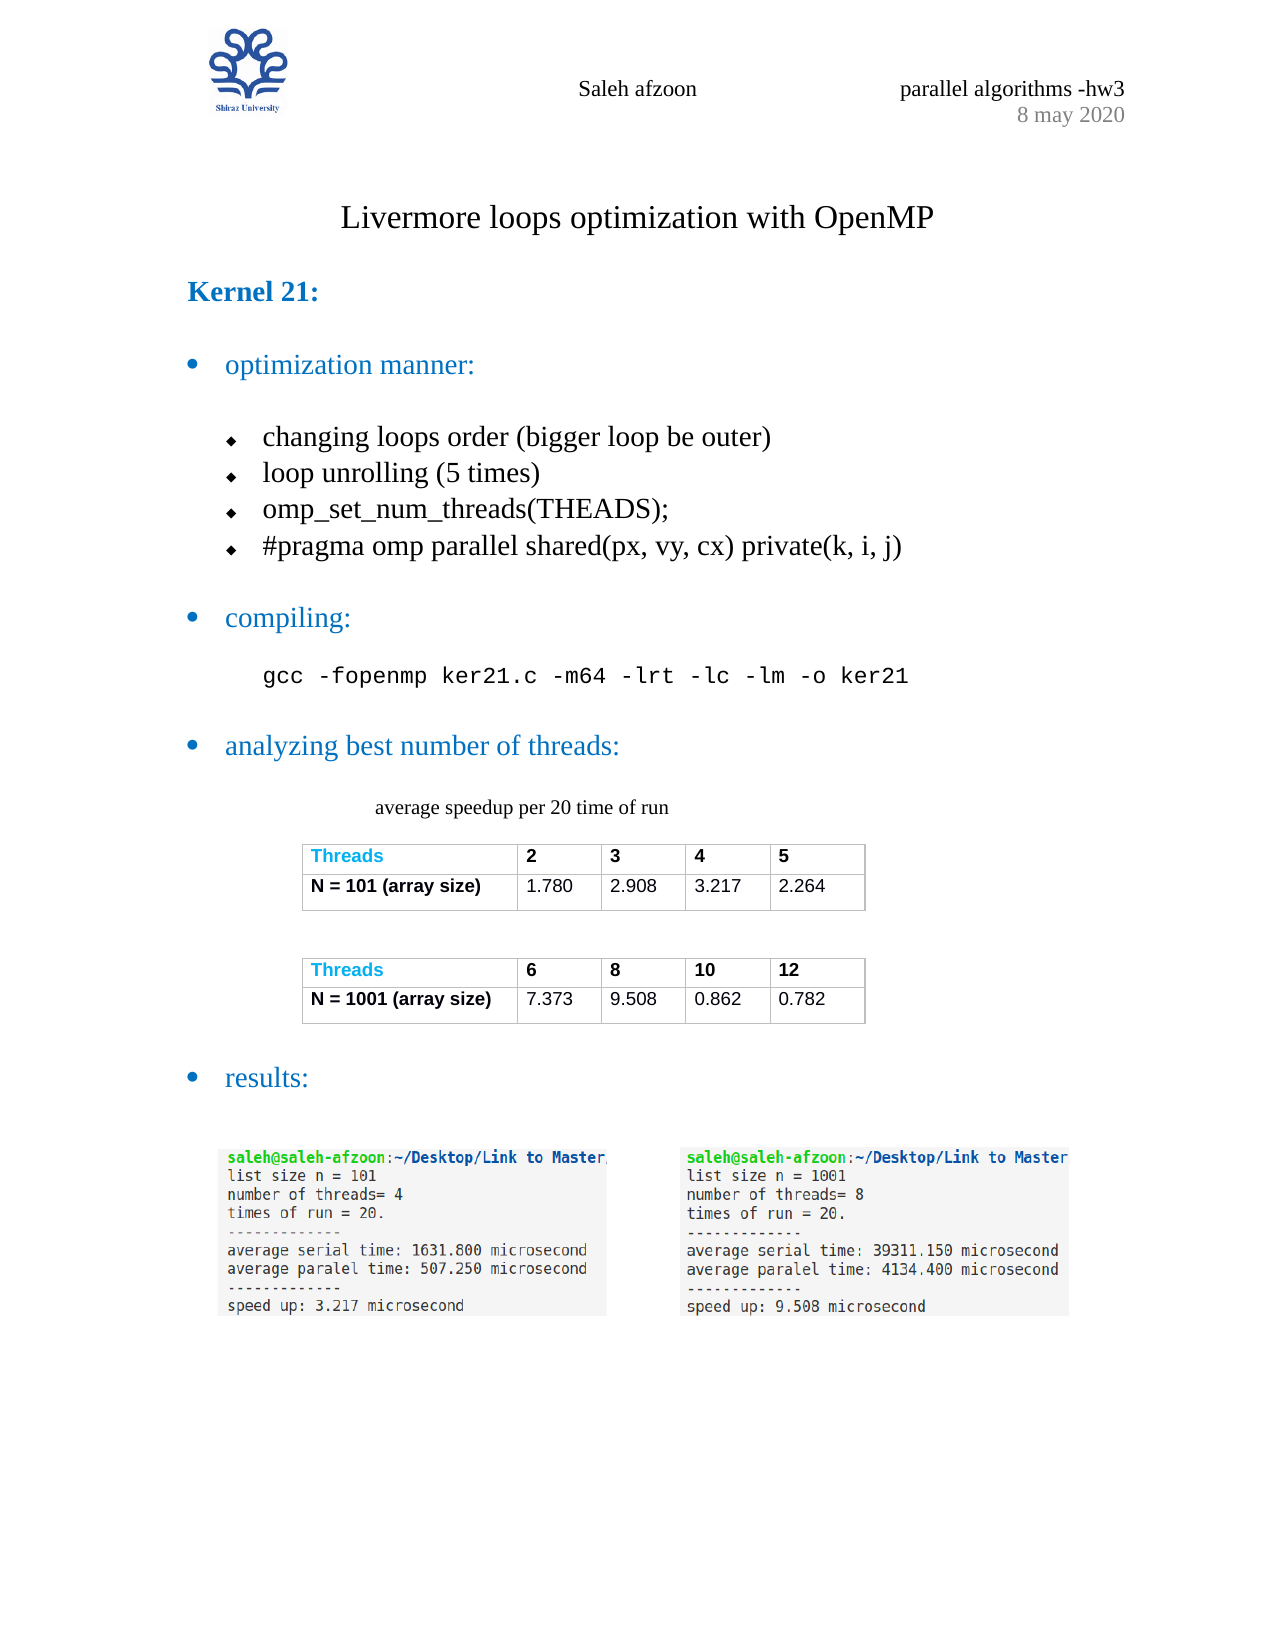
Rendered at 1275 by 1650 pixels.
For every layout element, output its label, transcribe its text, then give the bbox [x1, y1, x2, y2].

table_cell 9.508 [602, 988, 685, 1023]
table_cell 1.780 [518, 875, 601, 909]
table_cell N = 1001 (array size) [303, 988, 517, 1023]
list results: [187, 1060, 1125, 1094]
table_header 6 [518, 959, 601, 987]
text gcc -fopenmp ker21.c -m64 -lrt -lc -lm -o ker21 [262, 664, 1125, 690]
table_header 4 [686, 845, 770, 874]
picture [680, 1147, 1070, 1316]
text Livermore loops optimization with OpenMP [150, 197, 1125, 235]
table_header Threads [303, 959, 517, 987]
list #pragma omp parallel shared(px, vy, cx) private(k, i, j) [225, 528, 1125, 561]
table_cell 0.782 [771, 988, 864, 1023]
list omp_set_num_threads(THEADS); [225, 492, 1125, 525]
table_cell 2.908 [602, 875, 685, 909]
picture [190, 23, 308, 121]
table_header 12 [771, 959, 864, 987]
list Kernel 21: [187, 274, 1125, 308]
table_header Threads [303, 845, 517, 874]
table_header 5 [771, 845, 864, 874]
table_header 2 [518, 845, 601, 874]
table_header 8 [602, 959, 685, 987]
table_cell 3.217 [686, 875, 770, 909]
list analyzing best number of threads: [187, 728, 1125, 762]
table_header 3 [602, 845, 685, 874]
table_cell N = 101 (array size) [303, 875, 517, 909]
table_cell 2.264 [771, 875, 864, 909]
list loop unrolling (5 times) [225, 455, 1125, 489]
picture [217, 1149, 607, 1316]
list optimization manner: [187, 347, 1125, 381]
table_cell 0.862 [686, 988, 770, 1023]
list compiling: [187, 600, 1125, 634]
list changing loops order (bigger loop be outer) [225, 419, 1125, 453]
table_header 10 [686, 959, 770, 987]
table_cell 7.373 [518, 988, 601, 1023]
list average speedup per 20 time of run [225, 795, 1125, 819]
